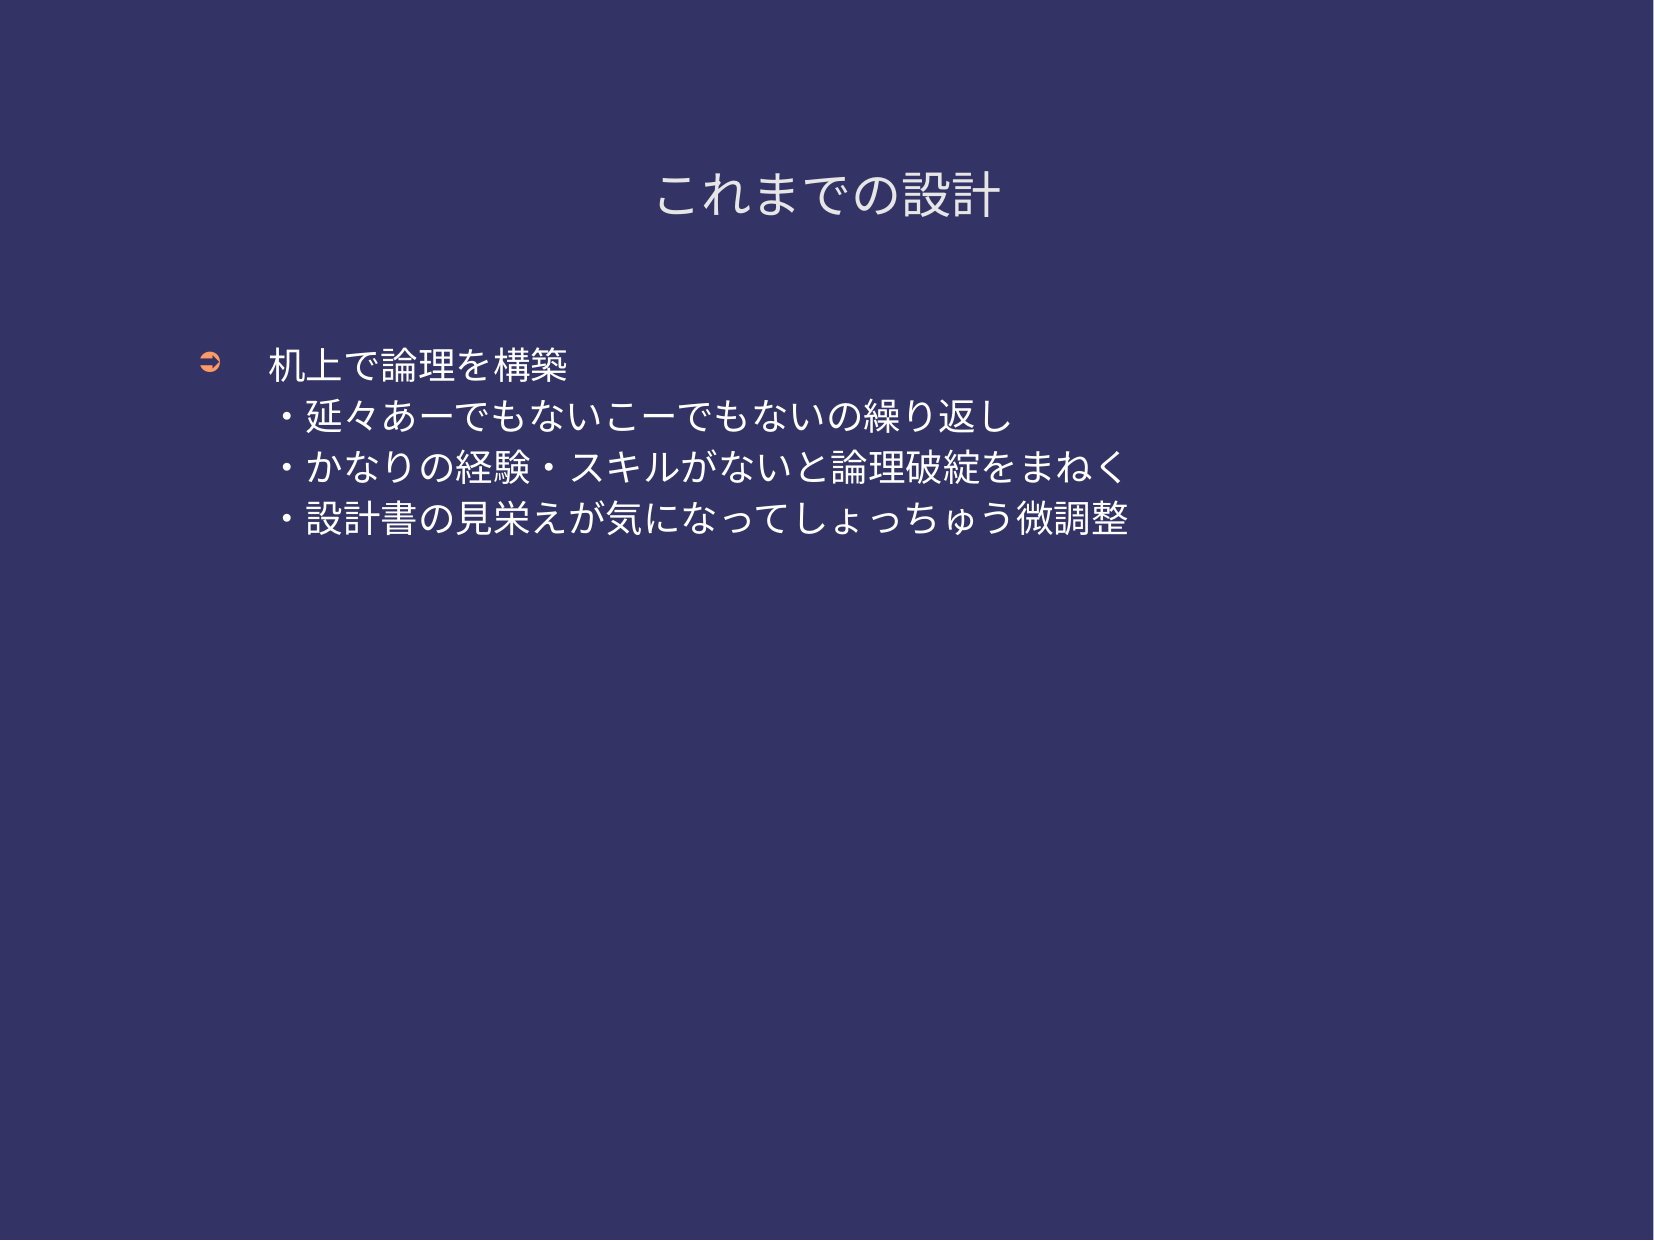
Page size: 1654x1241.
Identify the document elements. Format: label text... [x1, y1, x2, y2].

title これまでの設計 [118, 90, 1536, 298]
text_box 机上で論理を構築 ・延々あーでもないこーでもないの繰り返し ・かなりの経験・スキルがないと論理破綻をまねく ・設計書の見栄えが気になってしょっちゅう微調整 [170, 332, 1498, 639]
